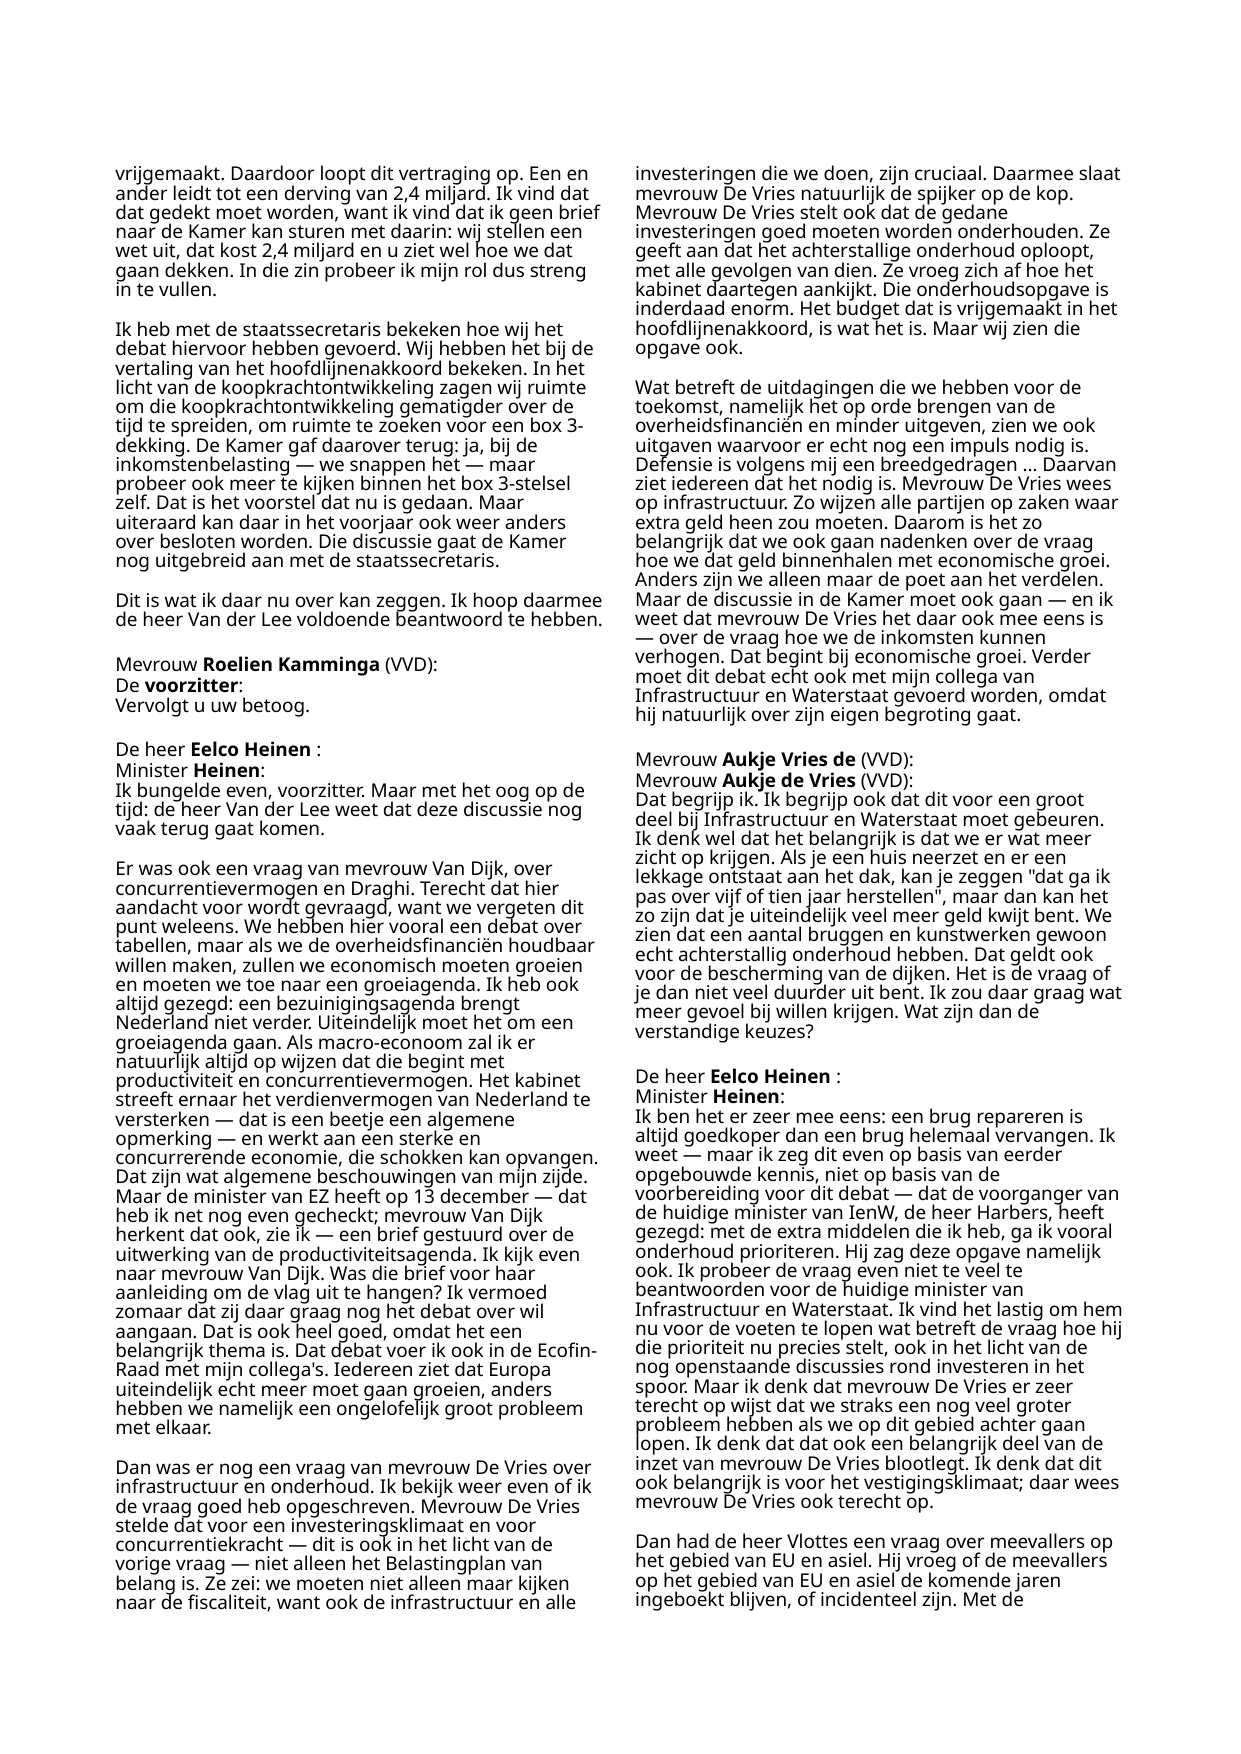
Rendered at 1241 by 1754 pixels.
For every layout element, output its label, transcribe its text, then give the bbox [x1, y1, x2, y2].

text Dan had de heer Vlottes een vraag over meevallers op het gebied van EU en asiel. Hij vroeg of de meevallers op het gebied van EU en asiel de komende jaren ingeboekt blijven, of incidenteel zijn. Met de [635, 1533, 1125, 1610]
text Wat betreft de uitdagingen die we hebben voor de toekomst, namelijk het op orde brengen van de overheidsfinanciën en minder uitgeven, zien we ook uitgaven waarvoor er echt nog een impuls nodig is. Defensie is volgens mij een breedgedragen … Daarvan ziet iedereen dat het nodig is. Mevrouw De Vries wees op infrastructuur. Zo wijzen alle partijen op zaken waar extra geld heen zou moeten. Daarom is het zo belangrijk dat we ook gaan nadenken over de vraag hoe we dat geld binnenhalen met economische groei. Anders zijn we alleen maar de poet aan het verdelen. Maar de discussie in de Kamer moet ook gaan — en ik weet dat mevrouw De Vries het daar ook mee eens is — over de vraag hoe we de inkomsten kunnen verhogen. Dat begint bij economische groei. Verder moet dit debat echt ook met mijn collega van Infrastructuur en Waterstaat gevoerd worden, omdat hij natuurlijk over zijn eigen begroting gaat. [635, 379, 1125, 726]
text De heer Eelco Heinen : [635, 1063, 1125, 1088]
text Dat begrijp ik. Ik begrijp ook dat dit voor een groot deel bij Infrastructuur en Waterstaat moet gebeuren. Ik denk wel dat het belangrijk is dat we er wat meer zicht op krijgen. Als je een huis neerzet en er een lekkage ontstaat aan het dak, kan je zeggen "dat ga ik pas over vijf of tien jaar herstellen", maar dan kan het zo zijn dat je uiteindelijk veel meer geld kwijt bent. We zien dat een aantal bruggen en kunstwerken gewoon echt achterstallig onderhoud hebben. Dat geldt ook voor de bescherming van de dijken. Het is de vraag of je dan niet veel duurder uit bent. Ik zou daar graag wat meer gevoel bij willen krijgen. Wat zijn dan de verstandige keuzes? [635, 791, 1125, 1042]
text investeringen die we doen, zijn cruciaal. Daarmee slaat mevrouw De Vries natuurlijk de spijker op de kop. Mevrouw De Vries stelt ook dat de gedane investeringen goed moeten worden onderhouden. Ze geeft aan dat het achterstallige onderhoud oploopt, met alle gevolgen van dien. Ze vroeg zich af hoe het kabinet daartegen aankijkt. Die onderhoudsopgave is inderdaad enorm. Het budget dat is vrijgemaakt in het hoofdlijnenakkoord, is wat het is. Maar wij zien die opgave ook. [635, 165, 1125, 358]
text Dit is wat ik daar nu over kan zeggen. Ik hoop daarmee de heer Van der Lee voldoende beantwoord te hebben. [115, 592, 605, 631]
text Dan was er nog een vraag van mevrouw De Vries over infrastructuur en onderhoud. Ik bekijk weer even of ik de vraag goed heb opgeschreven. Mevrouw De Vries stelde dat voor een investeringsklimaat en voor concurrentiekracht — dit is ook in het licht van de vorige vraag — niet alleen het Belastingplan van belang is. Ze zei: we moeten niet alleen maar kijken naar de fiscaliteit, want ook de infrastructuur en alle [115, 1459, 605, 1613]
text Ik heb met de staatssecretaris bekeken hoe wij het debat hiervoor hebben gevoerd. Wij hebben het bij de vertaling van het hoofdlijnenakkoord bekeken. In het licht van de koopkrachtontwikkeling zagen wij ruimte om die koopkrachtontwikkeling gematigder over de tijd te spreiden, om ruimte te zoeken voor een box 3-dekking. De Kamer gaf daarover terug: ja, bij de inkomstenbelasting — we snappen het — maar probeer ook meer te kijken binnen het box 3-stelsel zelf. Dat is het voorstel dat nu is gedaan. Maar uiteraard kan daar in het voorjaar ook weer anders over besloten worden. Die discussie gaat de Kamer nog uitgebreid aan met de staatssecretaris. [115, 321, 605, 571]
text De voorzitter: [115, 677, 605, 697]
text De heer Eelco Heinen : [115, 737, 605, 762]
text Minister Heinen: [115, 762, 605, 782]
text Mevrouw Aukje Vries de (VVD): [635, 746, 1125, 772]
text Minister Heinen: [635, 1088, 1125, 1108]
text vrijgemaakt. Daardoor loopt dit vertraging op. Een en ander leidt tot een derving van 2,4 miljard. Ik vind dat dat gedekt moet worden, want ik vind dat ik geen brief naar de Kamer kan sturen met daarin: wij stellen een wet uit, dat kost 2,4 miljard en u ziet wel hoe we dat gaan dekken. In die zin probeer ik mijn rol dus streng in te vullen. [115, 165, 605, 300]
text Ik ben het er zeer mee eens: een brug repareren is altijd goedkoper dan een brug helemaal vervangen. Ik weet — maar ik zeg dit even op basis van eerder opgebouwde kennis, niet op basis van de voorbereiding voor dit debat — dat de voorganger van de huidige minister van IenW, de heer Harbers, heeft gezegd: met de extra middelen die ik heb, ga ik vooral onderhoud prioriteren. Hij zag deze opgave namelijk ook. Ik probeer de vraag even niet te veel te beantwoorden voor de huidige minister van Infrastructuur en Waterstaat. Ik vind het lastig om hem nu voor de voeten te lopen wat betreft de vraag hoe hij die prioriteit nu precies stelt, ook in het licht van de nog openstaande discussies rond investeren in het spoor. Maar ik denk dat mevrouw De Vries er zeer terecht op wijst dat we straks een nog veel groter probleem hebben als we op dit gebied achter gaan lopen. Ik denk dat dat ook een belangrijk deel van de inzet van mevrouw De Vries blootlegt. Ik denk dat dit ook belangrijk is voor het vestigingsklimaat; daar wees mevrouw De Vries ook terecht op. [635, 1108, 1125, 1512]
text Mevrouw Roelien Kamminga (VVD): [115, 652, 605, 677]
text Vervolgt u uw betoog. [115, 697, 605, 716]
text Er was ook een vraag van mevrouw Van Dijk, over concurrentievermogen en Draghi. Terecht dat hier aandacht voor wordt gevraagd, want we vergeten dit punt weleens. We hebben hier vooral een debat over tabellen, maar als we de overheidsfinanciën houdbaar willen maken, zullen we economisch moeten groeien en moeten we toe naar een groeiagenda. Ik heb ook altijd gezegd: een bezuinigingsagenda brengt Nederland niet verder. Uiteindelijk moet het om een groeiagenda gaan. Als macro-econoom zal ik er natuurlijk altijd op wijzen dat die begint met productiviteit en concurrentievermogen. Het kabinet streeft ernaar het verdienvermogen van Nederland te versterken — dat is een beetje een algemene opmerking — en werkt aan een sterke en concurrerende economie, die schokken kan opvangen. Dat zijn wat algemene beschouwingen van mijn zijde. Maar de minister van EZ heeft op 13 december — dat heb ik net nog even gecheckt; mevrouw Van Dijk herkent dat ook, zie ik — een brief gestuurd over de uitwerking van de productiviteitsagenda. Ik kijk even naar mevrouw Van Dijk. Was die brief voor haar aanleiding om de vlag uit te hangen? Ik vermoed zomaar dat zij daar graag nog het debat over wil aangaan. Dat is ook heel goed, omdat het een belangrijk thema is. Dat debat voer ik ook in de Ecofin-Raad met mijn collega's. Iedereen ziet dat Europa uiteindelijk echt meer moet gaan groeien, anders hebben we namelijk een ongelofelijk groot probleem met elkaar. [115, 860, 605, 1438]
text Ik bungelde even, voorzitter. Maar met het oog op de tijd: de heer Van der Lee weet dat deze discussie nog vaak terug gaat komen. [115, 782, 605, 839]
text Mevrouw Aukje de Vries (VVD): [635, 772, 1125, 791]
